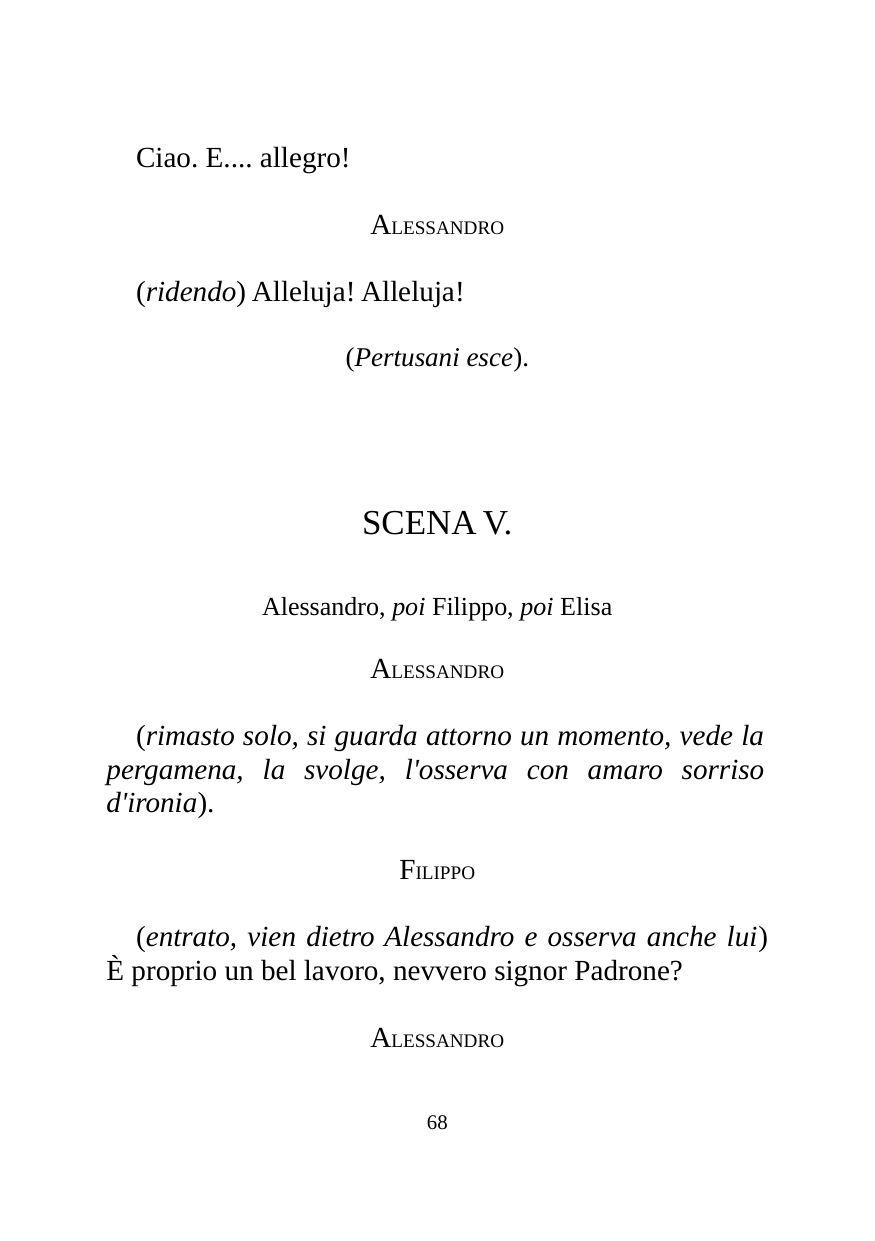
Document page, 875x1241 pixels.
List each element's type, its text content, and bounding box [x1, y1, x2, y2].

text Filippo [106, 852, 768, 886]
text Alessandro [106, 651, 768, 685]
subtitle SCENA V. [106, 502, 768, 542]
text (rimasto solo, si guarda attorno un momento, vede la pergamena, la svolge, l'osserva con amaro sorriso d'ironia). [106, 718, 768, 819]
text Alessandro [106, 207, 768, 240]
text (entrato, vien dietro Alessandro e osserva anche lui) È proprio un bel lavoro, nevvero signor Padrone? [106, 919, 768, 987]
text Alessandro [106, 1020, 768, 1054]
text (Pertusani esce). [106, 341, 768, 372]
text Ciao. E.... allegro! [106, 140, 768, 173]
text Alessandro, poi Filippo, poi Elisa [106, 591, 768, 621]
text (ridendo) Alleluja! Alleluja! [106, 274, 768, 307]
